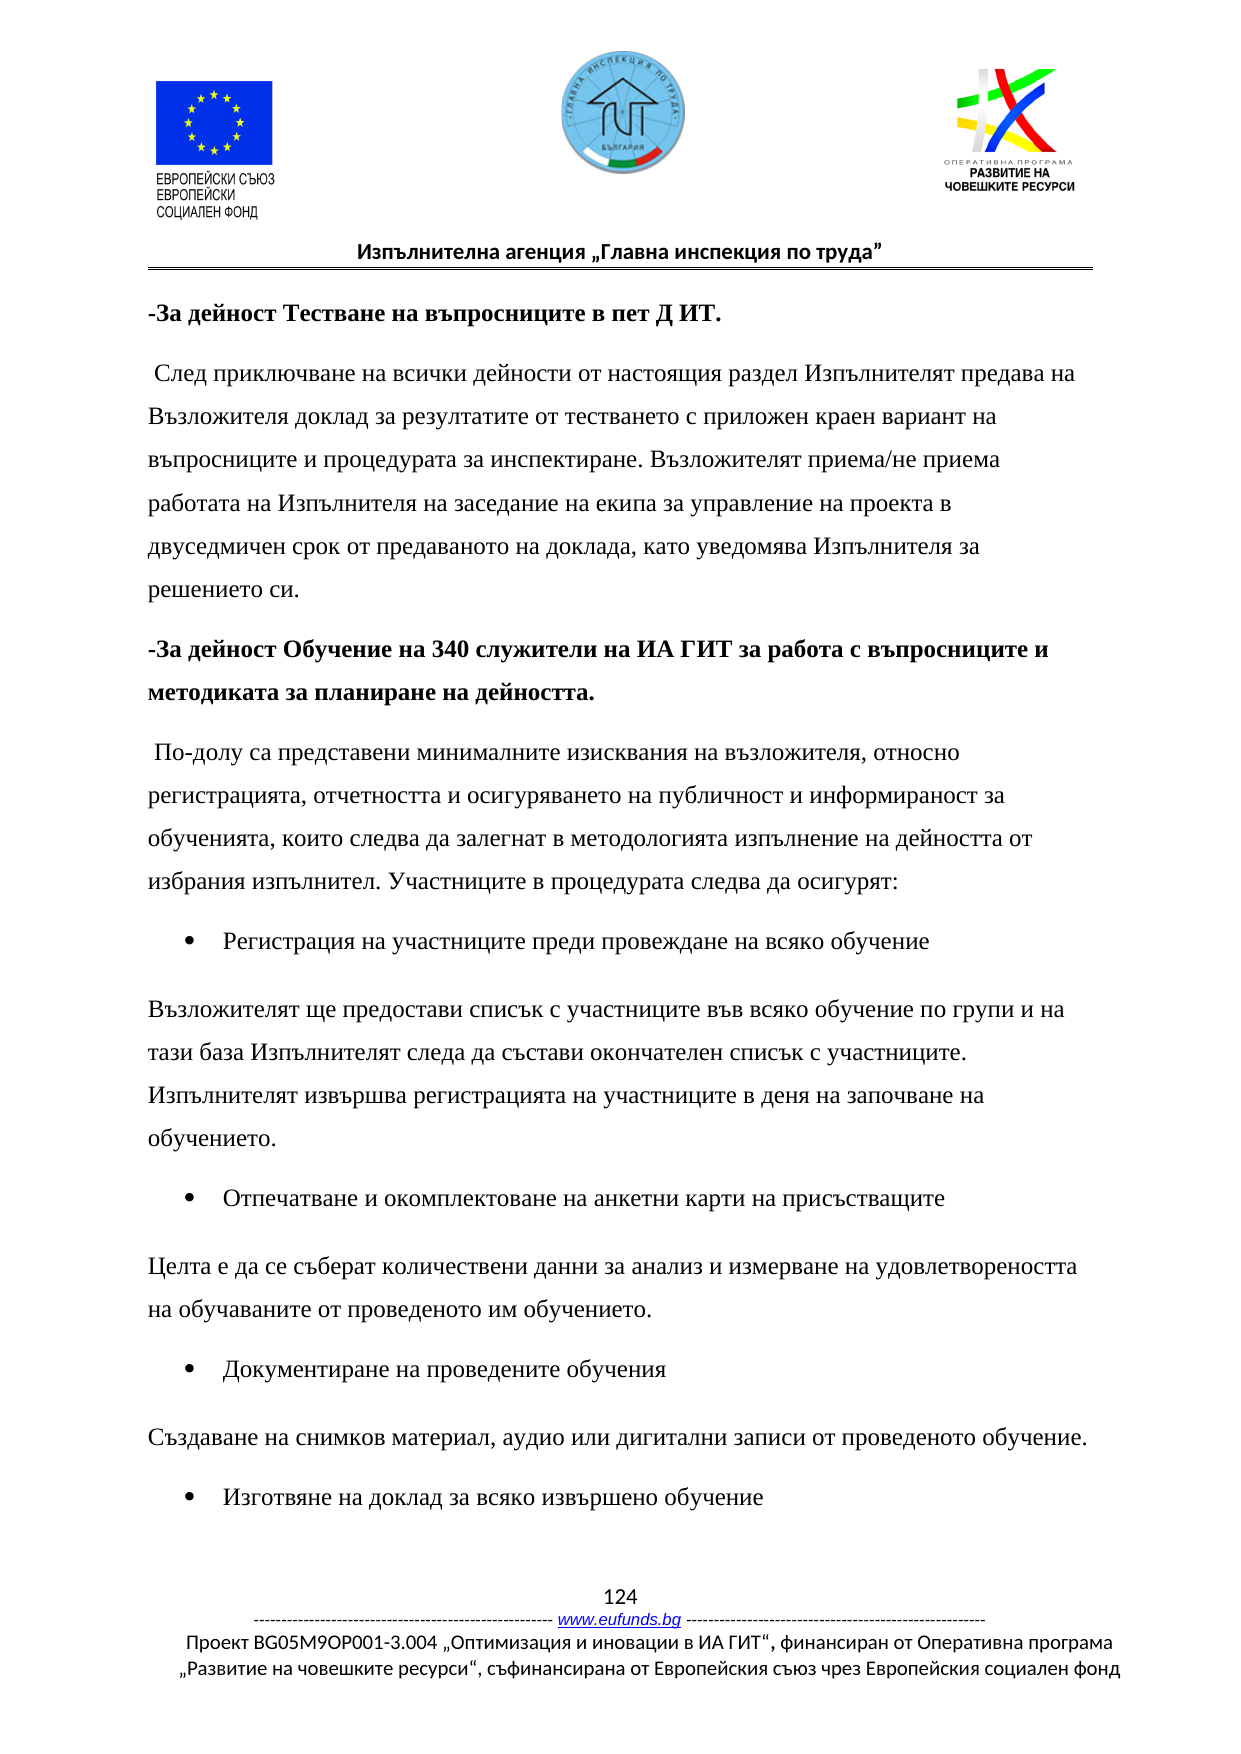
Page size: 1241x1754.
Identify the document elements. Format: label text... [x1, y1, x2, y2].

list Документиране на проведените обучения [185, 1354, 1093, 1383]
text -За дейност Тестване на въпросниците в пет Д ИТ. [148, 298, 1093, 327]
list Отпечатване и окомплектоване на анкетни карти на присъстващите [185, 1183, 1093, 1212]
list Регистрация на участниците преди провеждане на всяко обучение [185, 926, 1093, 954]
text Създаване на снимков материал, аудио или дигитални записи от проведеното обучение. [148, 1422, 1093, 1451]
text По-долу са представени минималните изисквания на възложителя, относно регистрацията, отчетността и осигуряването на публичност и информираност за обученията, които следва да залегнат в методологията изпълнение на дейността от избрания изпълнител. Участниците в процедурата следва да осигурят: [148, 737, 1093, 895]
list Изготвяне на доклад за всяко извършено обучение [185, 1482, 1093, 1511]
text -За дейност Обучение на 340 служители на ИА ГИТ за работа с въпросниците и методиката за планиране на дейността. [148, 634, 1093, 706]
text Възложителят ще предостави списък с участниците във всяко обучение по групи и на тази база Изпълнителят следа да състави окончателен списък с участниците. Изпълнителят извършва регистрацията на участниците в деня на започване на обучението. [148, 994, 1093, 1152]
text Целта е да се съберат количествени данни за анализ и измерване на удовлетвореността на обучаваните от проведеното им обучението. [148, 1251, 1093, 1323]
text След приключване на всички дейности от настоящия раздел Изпълнителят предава на Възложителя доклад за резултатите от тестването с приложен краен вариант на въпросниците и процедурата за инспектиране. Възложителят приема/не приема работата на Изпълнителя на заседание на екипа за управление на проекта в двуседмичен срок от предаваното на доклада, като уведомява Изпълнителя за решението си. [148, 358, 1093, 603]
